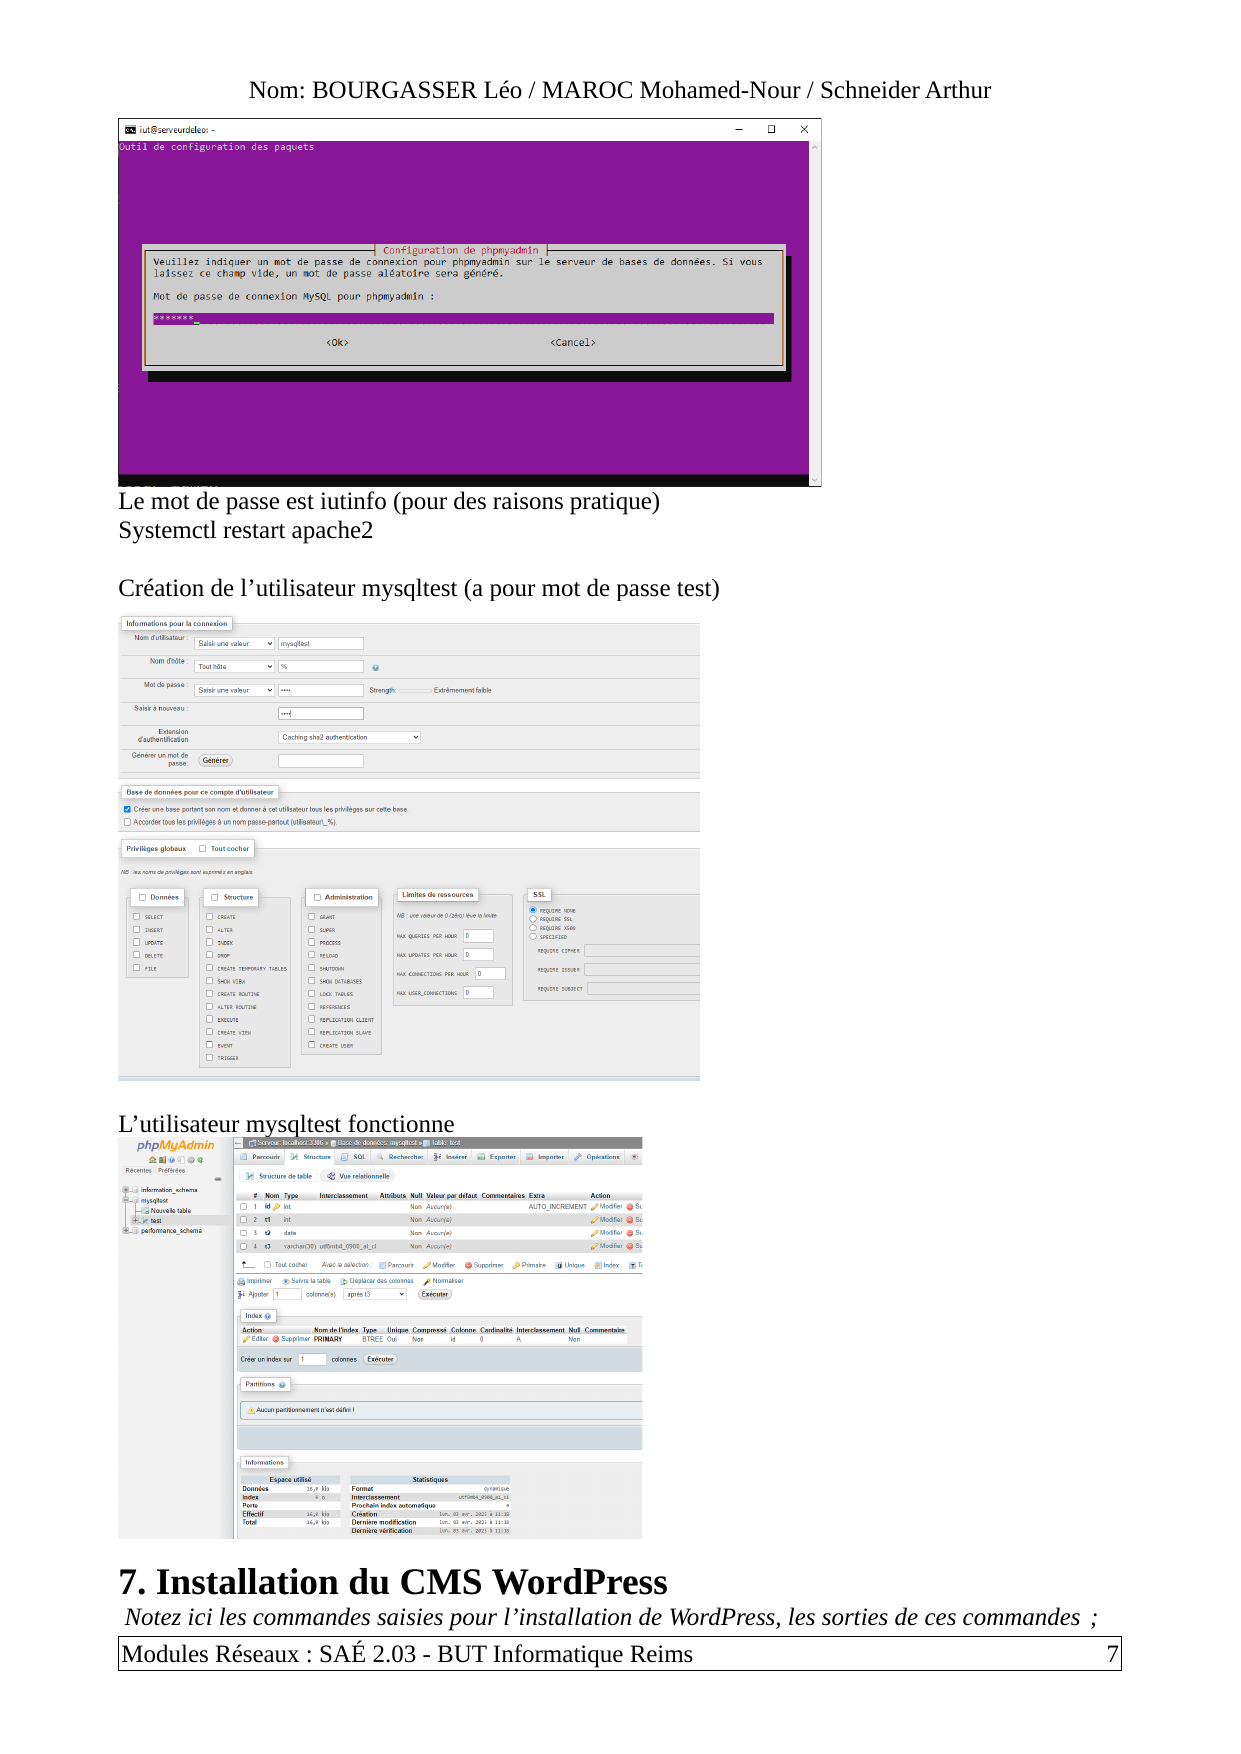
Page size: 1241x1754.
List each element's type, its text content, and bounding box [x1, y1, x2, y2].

text Création de l’utilisateur mysqltest (a pour mot de passe test) [118, 573, 1122, 601]
text Systemctl restart apache2 [118, 515, 1122, 544]
text Le mot de passe est iutinfo (pour des raisons pratique) [118, 486, 1122, 515]
subtitle 7. Installation du CMS WordPress [118, 1559, 1122, 1602]
text Notez ici les commandes saisies pour l’installation de WordPress, les sorties de ces commandes ; [118, 1602, 1122, 1631]
text L’utilisateur mysqltest fonctionne [118, 1109, 1122, 1138]
